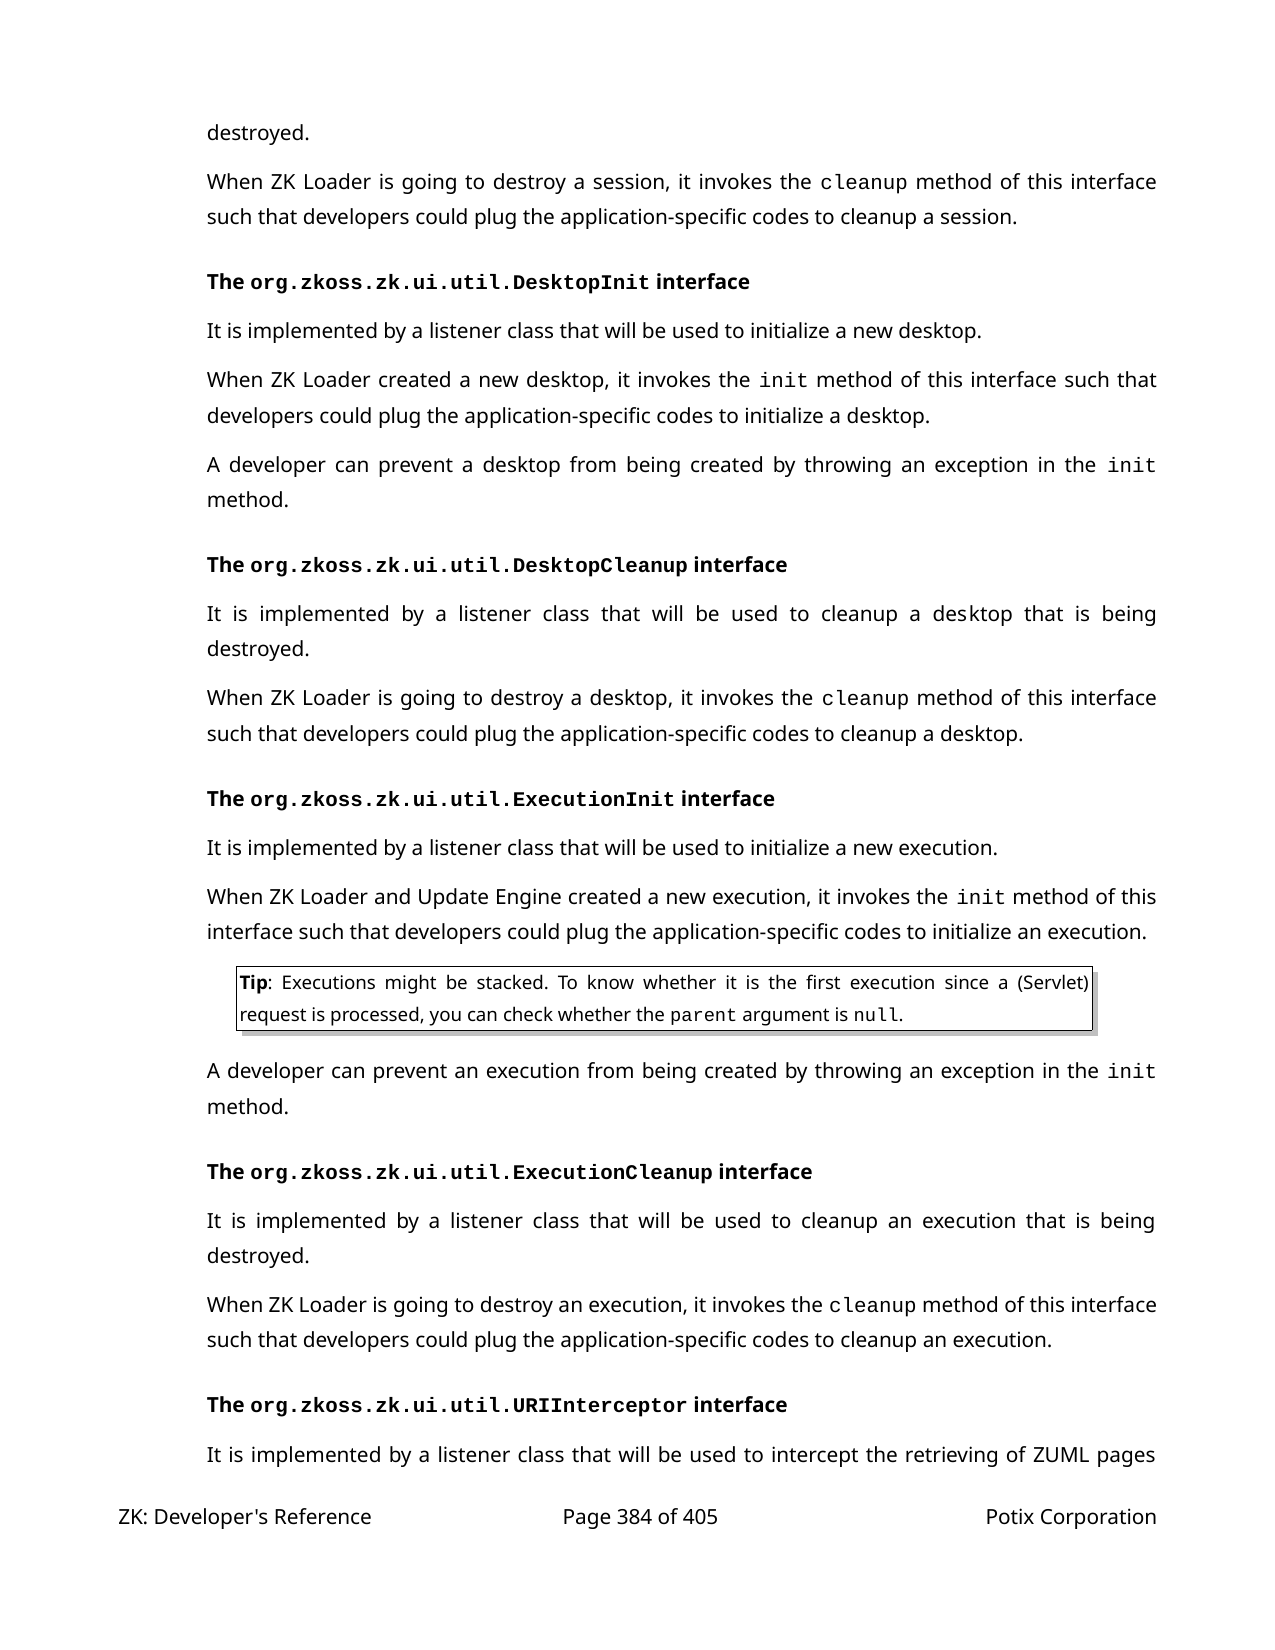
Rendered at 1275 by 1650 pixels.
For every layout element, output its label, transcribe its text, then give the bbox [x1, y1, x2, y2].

text It is implemented by a listener class that will be used to cleanup a desktop that is being destroyed. [207, 599, 1157, 663]
text It is implemented by a listener class that will be used to initialize a new execution. [207, 833, 1157, 861]
text When ZK Loader and Update Engine created a new execution, it invokes the init method of this interface such that developers could plug the application-specific codes to initialize an execution. [207, 882, 1157, 946]
text It is implemented by a listener class that will be used to initialize a new desktop. [207, 317, 1157, 345]
text destroyed. [207, 118, 1157, 146]
text It is implemented by a listener class that will be used to cleanup an execution that is being destroyed. [207, 1206, 1157, 1269]
subtitle The org.zkoss.zk.ui.util.DesktopCleanup interface [207, 550, 1157, 579]
text A developer can prevent a desktop from being created by throwing an exception in the init method. [207, 450, 1157, 513]
text A developer can prevent an execution from being created by throwing an exception in the init method. [207, 1056, 1157, 1120]
text Tip: Executions might be stacked. To know whether it is the first execution since a (Servlet) request is processed, you can check whether the parent argument is null. [237, 967, 1092, 1030]
text When ZK Loader created a new desktop, it invokes the init method of this interface such that developers could plug the application-specific codes to initialize a desktop. [207, 365, 1157, 429]
subtitle The org.zkoss.zk.ui.util.DesktopInit interface [207, 267, 1157, 296]
text When ZK Loader is going to destroy a session, it invokes the cleanup method of this interface such that developers could plug the application-specific codes to cleanup a session. [207, 167, 1157, 231]
subtitle The org.zkoss.zk.ui.util.ExecutionInit interface [207, 784, 1157, 812]
text When ZK Loader is going to destroy an execution, it invokes the cleanup method of this interface such that developers could plug the application-specific codes to cleanup an execution. [207, 1290, 1157, 1354]
text It is implemented by a listener class that will be used to intercept the retrieving of ZUML pages [207, 1440, 1157, 1468]
text When ZK Loader is going to destroy a desktop, it invokes the cleanup method of this interface such that developers could plug the application-specific codes to cleanup a desktop. [207, 683, 1157, 747]
subtitle The org.zkoss.zk.ui.util.ExecutionCleanup interface [207, 1157, 1157, 1185]
subtitle The org.zkoss.zk.ui.util.URIInterceptor interface [207, 1391, 1157, 1419]
